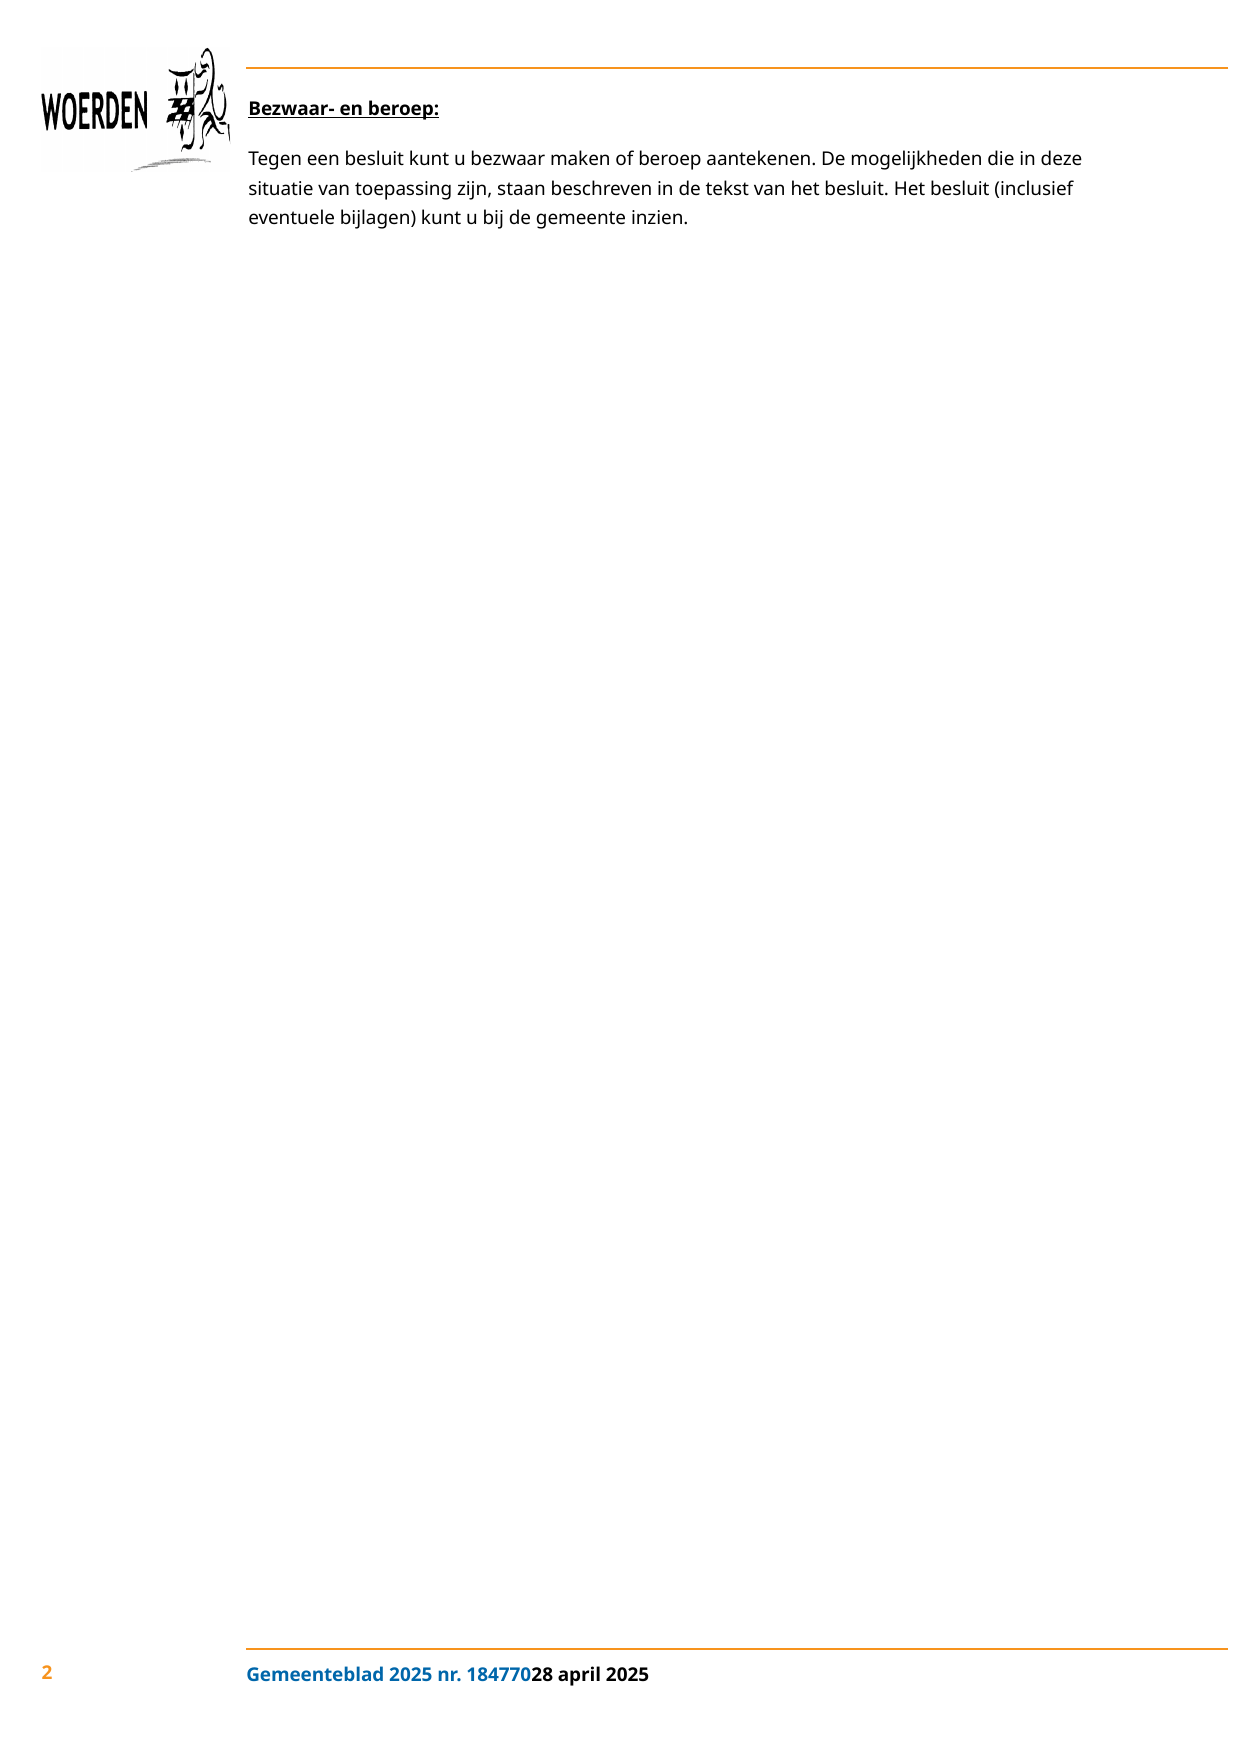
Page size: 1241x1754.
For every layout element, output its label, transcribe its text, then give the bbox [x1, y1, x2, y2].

text Tegen een besluit kunt u bezwaar maken of beroep aantekenen. De mogelijkheden die in deze situatie van toepassing zijn, staan beschreven in de tekst van het besluit. Het besluit (inclusief eventuele bijlagen) kunt u bij de gemeente inzien. [248, 145, 1152, 230]
text Bezwaar- en beroep: [248, 95, 1152, 121]
picture [41, 47, 231, 172]
